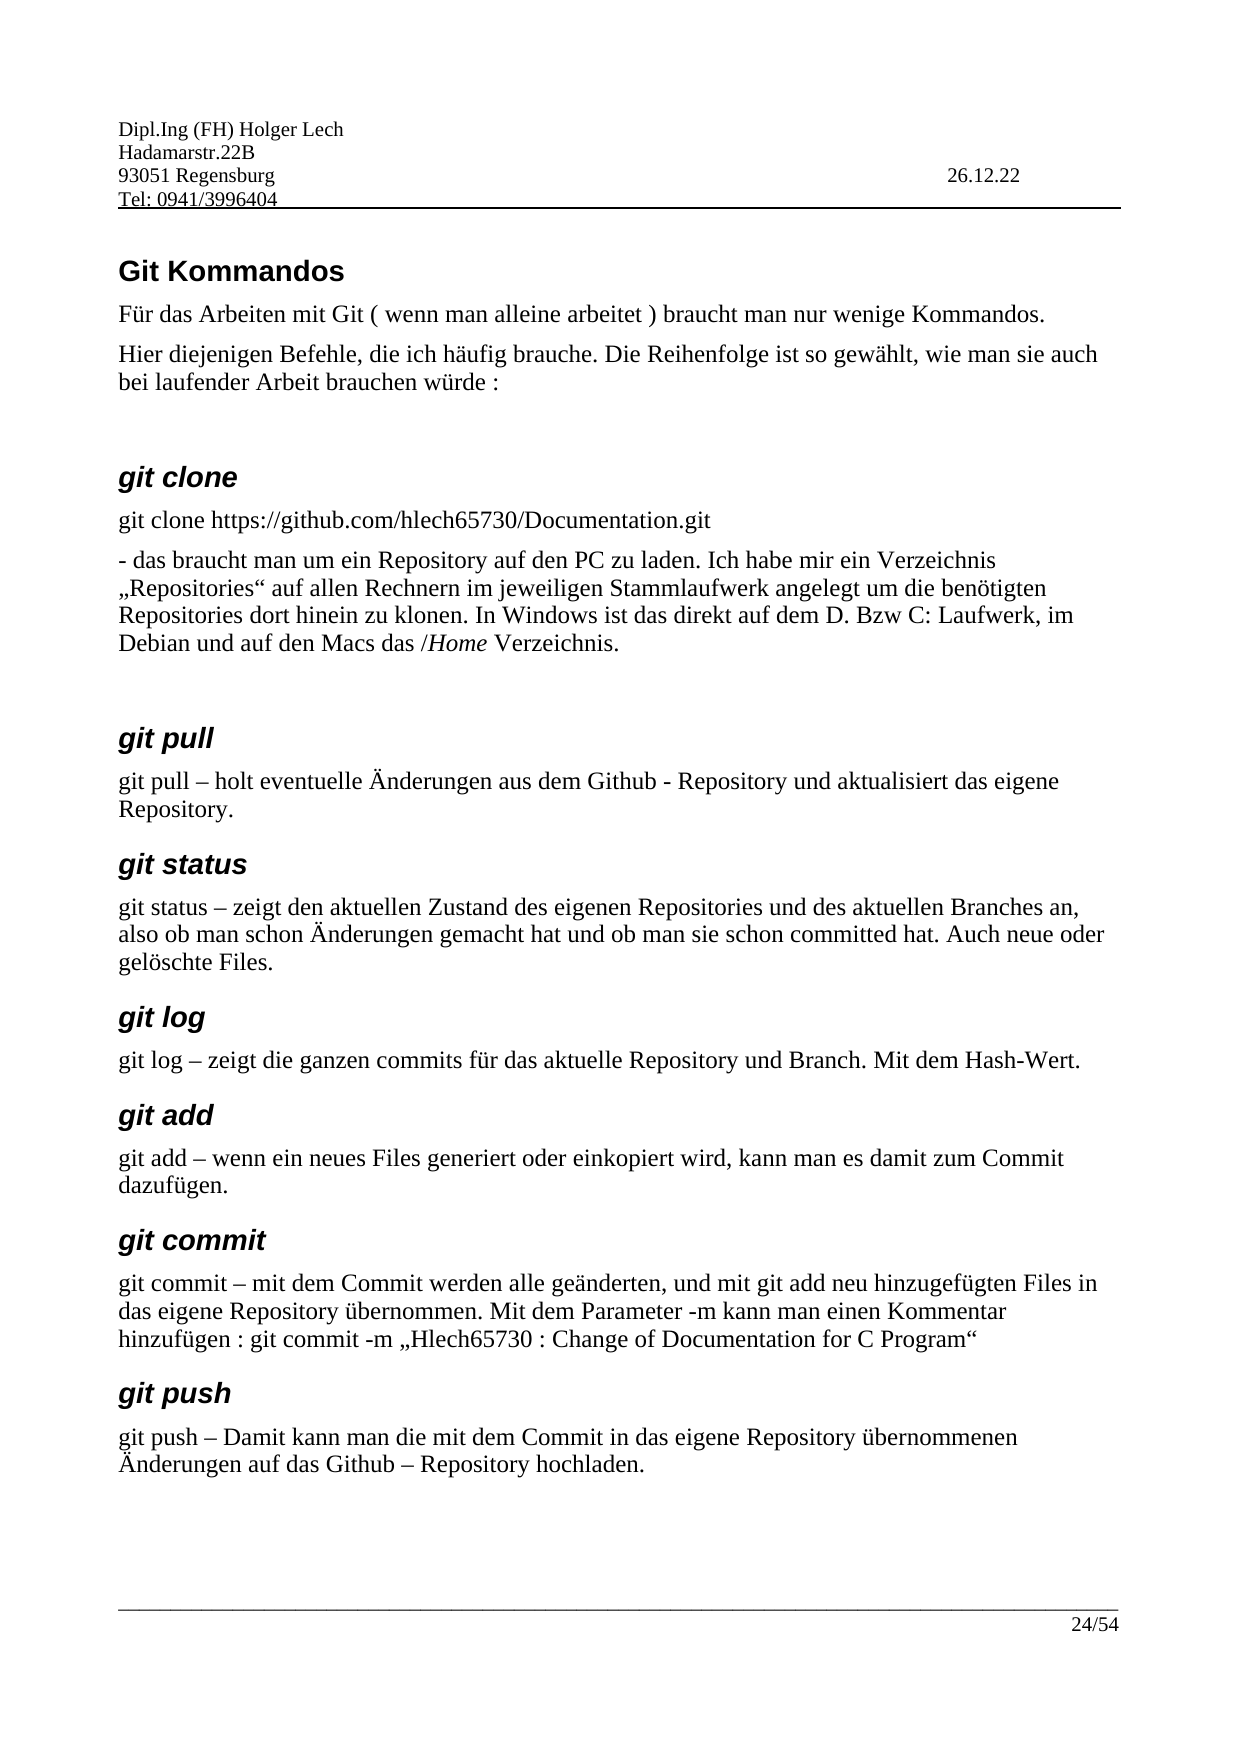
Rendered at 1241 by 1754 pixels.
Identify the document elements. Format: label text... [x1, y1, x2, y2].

text git commit – mit dem Commit werden alle geänderten, und mit git add neu hinzugefügten Files in das eigene Repository übernommen. Mit dem Parameter -m kann man einen Kommentar hinzufügen : git commit -m „Hlech65730 : Change of Documentation for C Program“ [118, 1269, 1122, 1352]
subtitle Git Kommandos [118, 255, 1122, 287]
subtitle git status [118, 848, 1122, 880]
subtitle git commit [118, 1224, 1122, 1257]
subtitle git pull [118, 722, 1122, 755]
subtitle git log [118, 1001, 1122, 1033]
text git pull – holt eventuelle Änderungen aus dem Github - Repository und aktualisiert das eigene Repository. [118, 767, 1122, 823]
text Für das Arbeiten mit Git ( wenn man alleine arbeitet ) braucht man nur wenige Kommandos. [118, 300, 1122, 328]
subtitle git add [118, 1099, 1122, 1131]
text - das braucht man um ein Repository auf den PC zu laden. Ich habe mir ein Verzeichnis „Repositories“ auf allen Rechnern im jeweiligen Stammlaufwerk angelegt um die benötigten Repositories dort hinein zu klonen. In Windows ist das direkt auf dem D. Bzw C: Laufwerk, im Debian und auf den Macs das /Home Verzeichnis. [118, 546, 1122, 657]
text git add – wenn ein neues Files generiert oder einkopiert wird, kann man es damit zum Commit dazufügen. [118, 1144, 1122, 1199]
subtitle git push [118, 1377, 1122, 1410]
text git status – zeigt den aktuellen Zustand des eigenen Repositories und des aktuellen Branches an, also ob man schon Änderungen gemacht hat und ob man sie schon committed hat. Auch neue oder gelöschte Files. [118, 893, 1122, 976]
subtitle git clone [118, 461, 1122, 493]
text git log – zeigt die ganzen commits für das aktuelle Repository und Branch. Mit dem Hash-Wert. [118, 1046, 1122, 1074]
text git clone https://github.com/hlech65730/Documentation.git [118, 506, 1122, 534]
text Hier diejenigen Befehle, die ich häufig brauche. Die Reihenfolge ist so gewählt, wie man sie auch bei laufender Arbeit brauchen würde : [118, 340, 1122, 396]
text git push – Damit kann man die mit dem Commit in das eigene Repository übernommenen Änderungen auf das Github – Repository hochladen. [118, 1423, 1122, 1478]
